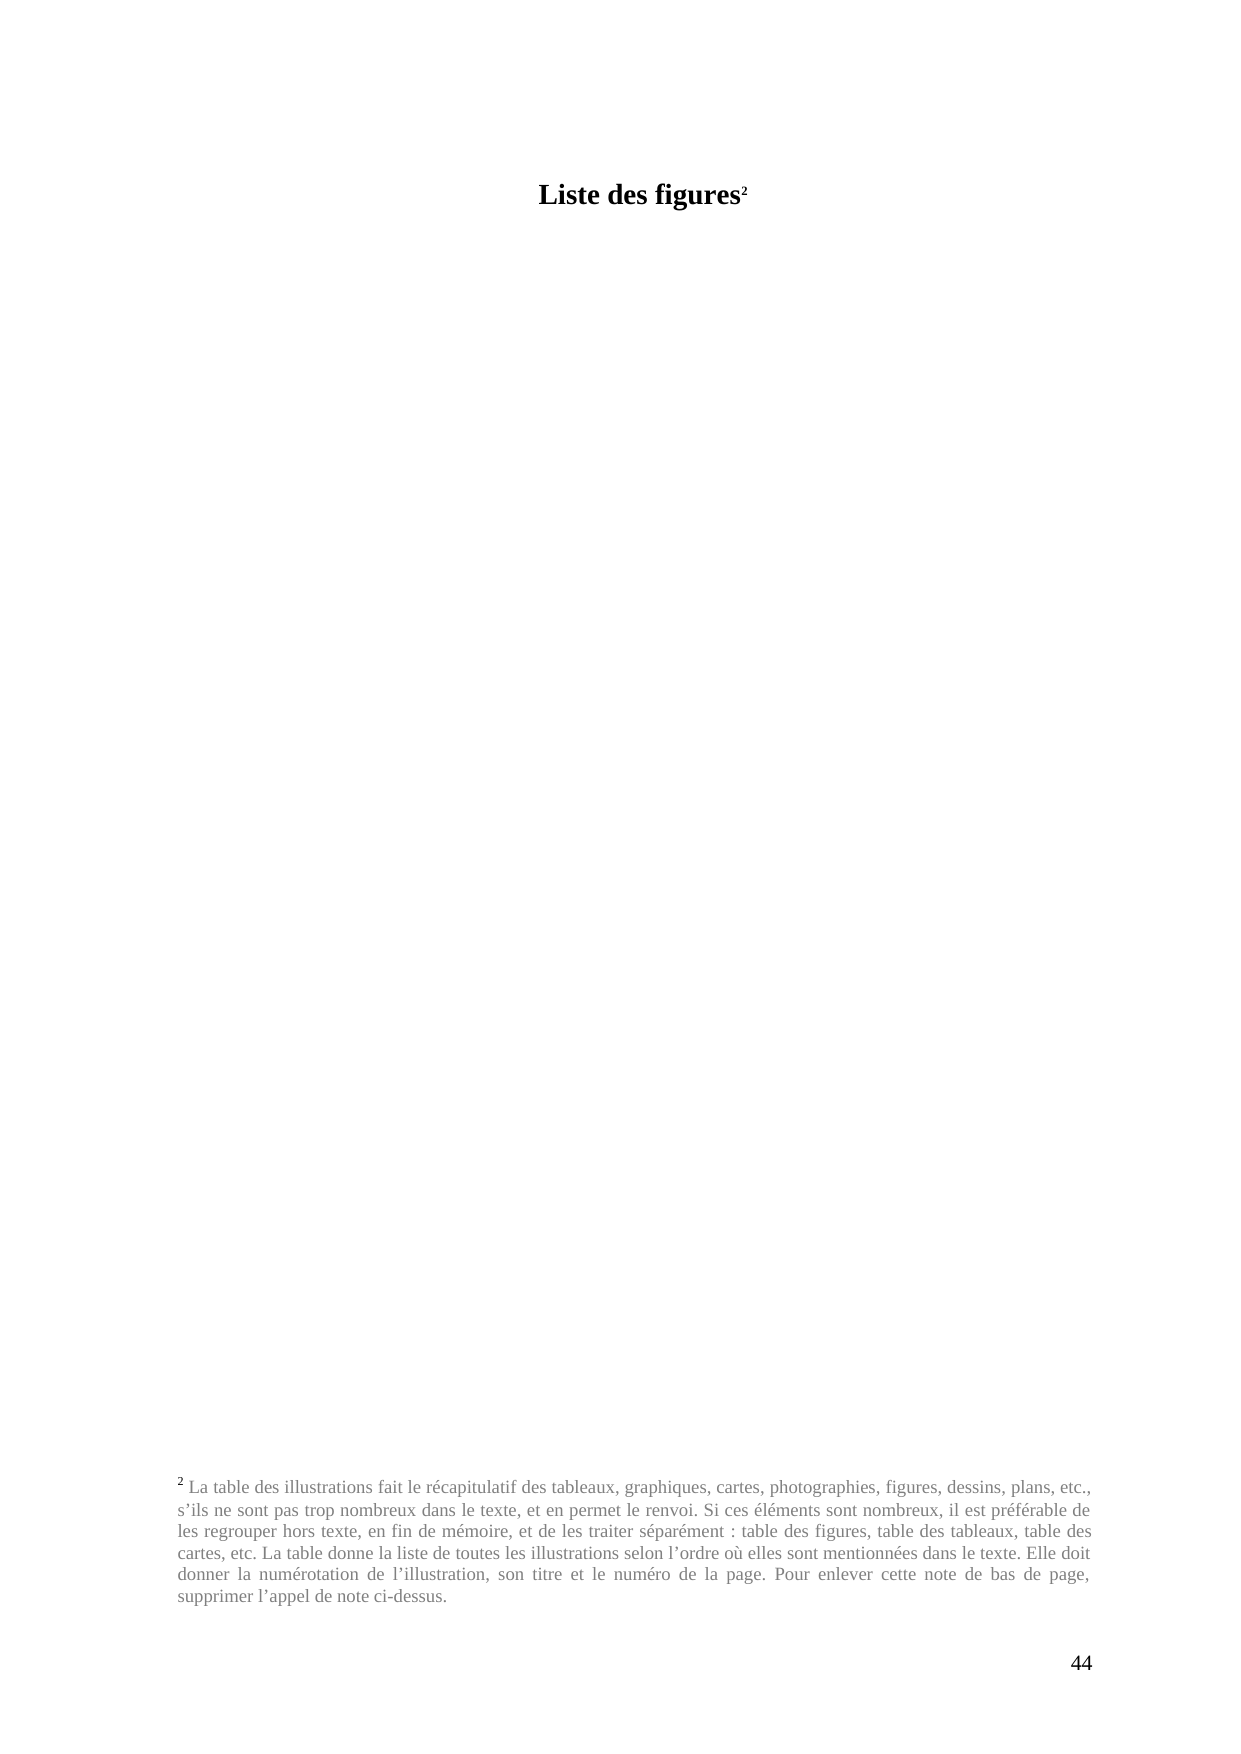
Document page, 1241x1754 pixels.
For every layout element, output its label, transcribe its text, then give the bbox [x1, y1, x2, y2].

text Liste des figures [177, 177, 1101, 210]
text La table des illustrations fait le récapitulatif des tableaux, graphiques, cartes, photographies, figures, dessins, plans, etc., s’ils ne sont pas trop nombreux dans le texte, et en permet le renvoi. Si ces éléments sont nombreux, il est préférable de les regrouper hors texte, en fin de mémoire, et de les traiter séparément : table des figures, table des tableaux, table des cartes, etc. La table donne la liste de toutes les illustrations selon l’ordre où elles sont mentionnées dans le texte. Elle doit donner la numérotation de l’illustration, son titre et le numéro de la page. Pour enlever cette note de bas de page, supprimer l’appel de note ci-dessus. [177, 1474, 1092, 1606]
